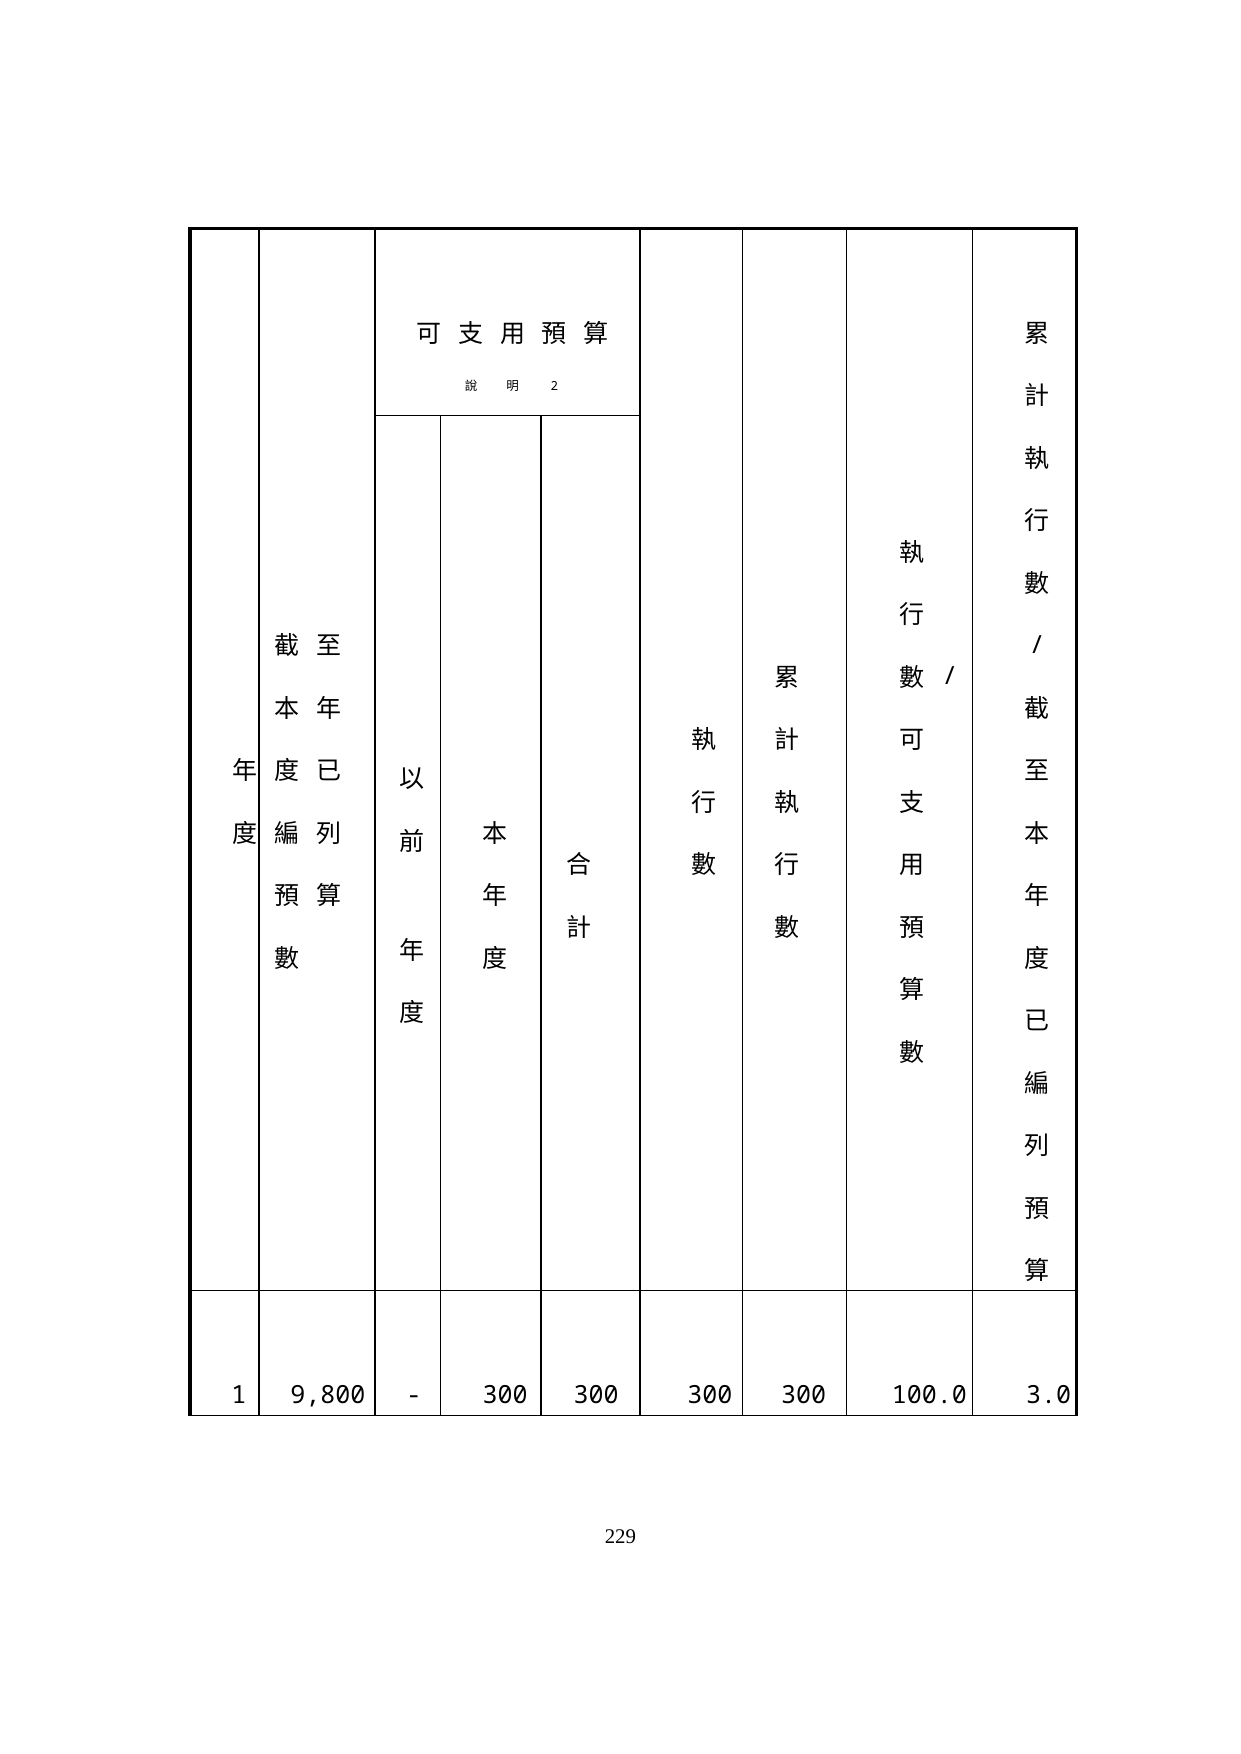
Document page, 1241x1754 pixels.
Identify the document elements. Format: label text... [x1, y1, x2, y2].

table_header 年度 [192, 230, 258, 1290]
table_cell 1 [192, 1291, 258, 1415]
table_cell 300 [542, 1291, 639, 1415]
table_header 可支用預算說明2 [376, 230, 639, 415]
table_header 執行數 [641, 230, 742, 1290]
table_cell 以前 年度 [376, 416, 440, 1290]
table_cell 本年度 [441, 416, 540, 1290]
table_cell - [376, 1291, 440, 1415]
table_cell 9,800 [260, 1291, 374, 1415]
table_header 累計執行數 [743, 230, 846, 1290]
table_cell 100.0 [847, 1291, 972, 1415]
table_header 累計執行數/截至本年度已編列預算 [973, 230, 1075, 1290]
table_cell 300 [641, 1291, 742, 1415]
table_cell 合計 [542, 416, 639, 1290]
table_header 執行數/可支用預算數 [847, 230, 972, 1290]
table_cell 300 [441, 1291, 540, 1415]
table_cell 3.0 [973, 1291, 1075, 1415]
table_header 截至本年度已編列預算數 [260, 230, 374, 1290]
table_cell 300 [743, 1291, 846, 1415]
